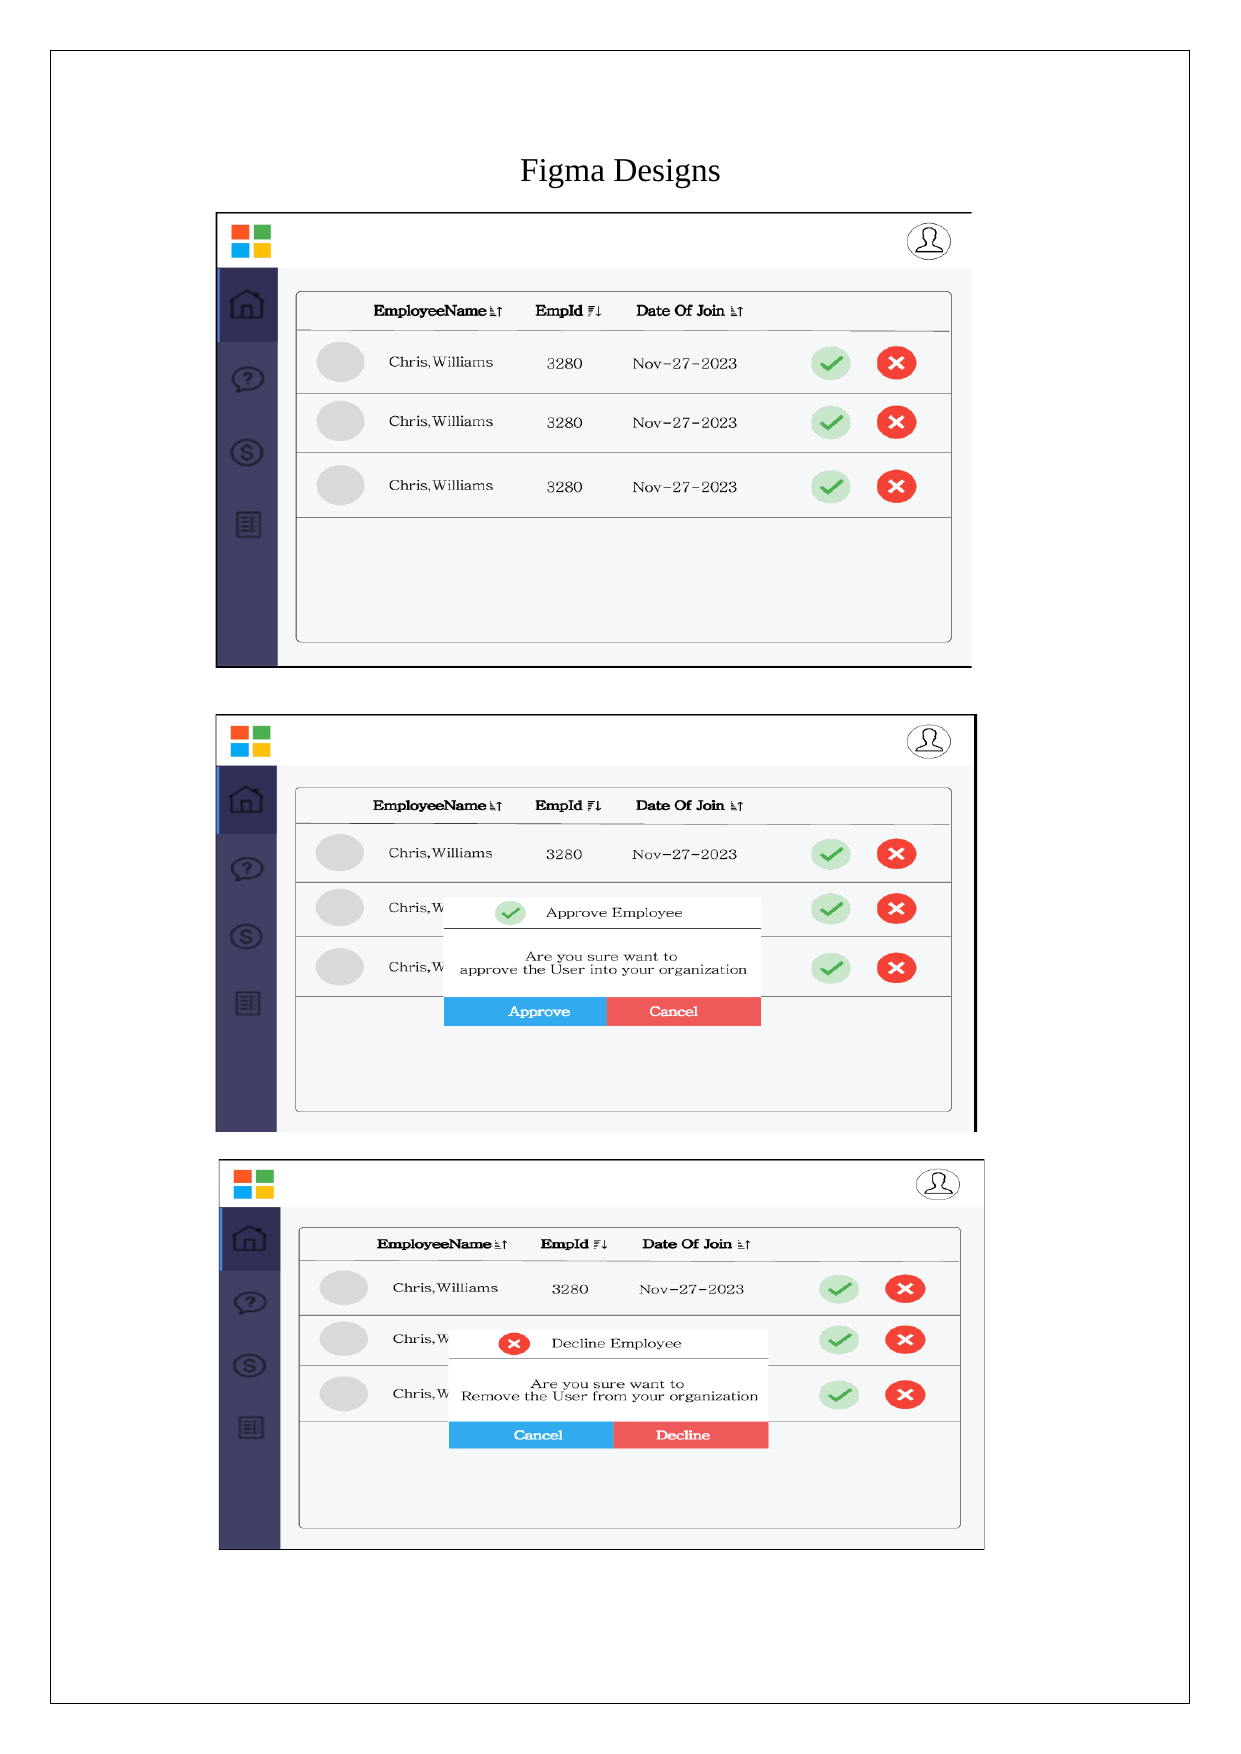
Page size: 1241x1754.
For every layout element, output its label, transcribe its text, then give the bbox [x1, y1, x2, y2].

text Figma Designs [150, 150, 1090, 188]
